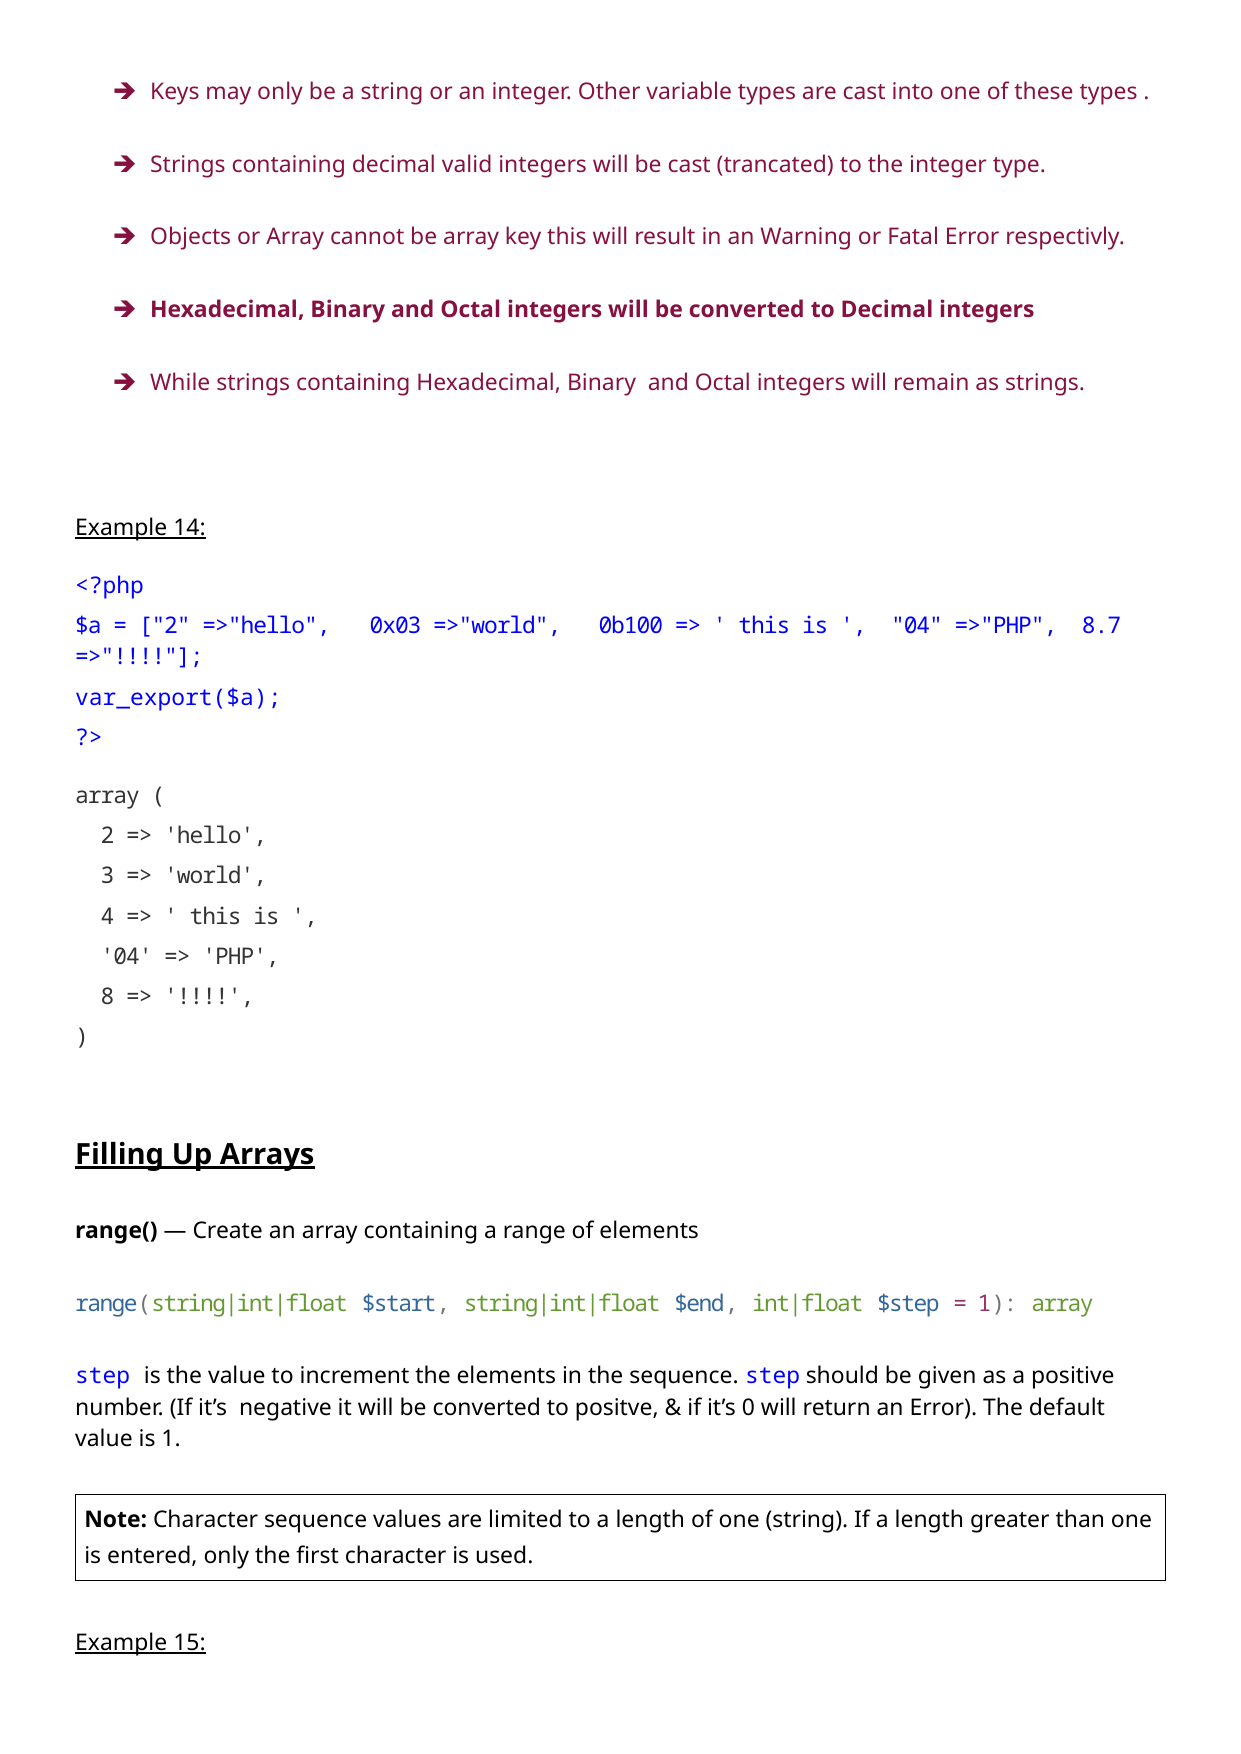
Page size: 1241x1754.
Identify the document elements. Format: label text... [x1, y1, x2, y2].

text Note: Character sequence values are limited to a length of one (string). If a length greater than one is entered, only the first character is used. [76, 1495, 1165, 1580]
text Example 15: [75, 1626, 1166, 1657]
text 4 => ' this is ', [75, 899, 1166, 931]
list Hexadecimal, Binary and Octal integers will be converted to Decimal integers [112, 293, 1166, 324]
list While strings containing Hexadecimal, Binary and Octal integers will remain as strings. [112, 365, 1166, 397]
text Example 14: [75, 511, 1166, 542]
text 8 => '!!!!', [75, 980, 1166, 1011]
list Objects or Array cannot be array key this will result in an Warning or Fatal Error respectivly. [112, 220, 1166, 251]
text range() — Create an array containing a range of elements [75, 1214, 1166, 1245]
list Keys may only be a string or an integer. Other variable types are cast into one of these types . [112, 75, 1166, 106]
text range(string|int|float $start, string|int|float $end, int|float $step = 1): array [75, 1287, 1166, 1318]
text step is the value to increment the elements in the sequence. step should be given as a positive number. (If it’s negative it will be converted to positve, & if it’s 0 will return an Error). The default value is 1. [75, 1359, 1166, 1453]
text '04' => 'PHP', [75, 940, 1166, 971]
text Filling Up Arrays [75, 1133, 1166, 1173]
text ) [75, 1020, 1166, 1051]
text $a = ["2" =>"hello", 0x03 =>"world", 0b100 => ' this is ', "04" =>"PHP", 8.7 =>"!!!!"]; [75, 609, 1166, 672]
text 3 => 'world', [75, 859, 1166, 891]
text <?php [75, 569, 1166, 600]
text var_export($a); [75, 681, 1166, 712]
text array ( [75, 779, 1166, 810]
text 2 => 'hello', [75, 819, 1166, 850]
text ?> [75, 721, 1166, 752]
list Strings containing decimal valid integers will be cast (trancated) to the integer type. [112, 148, 1166, 179]
